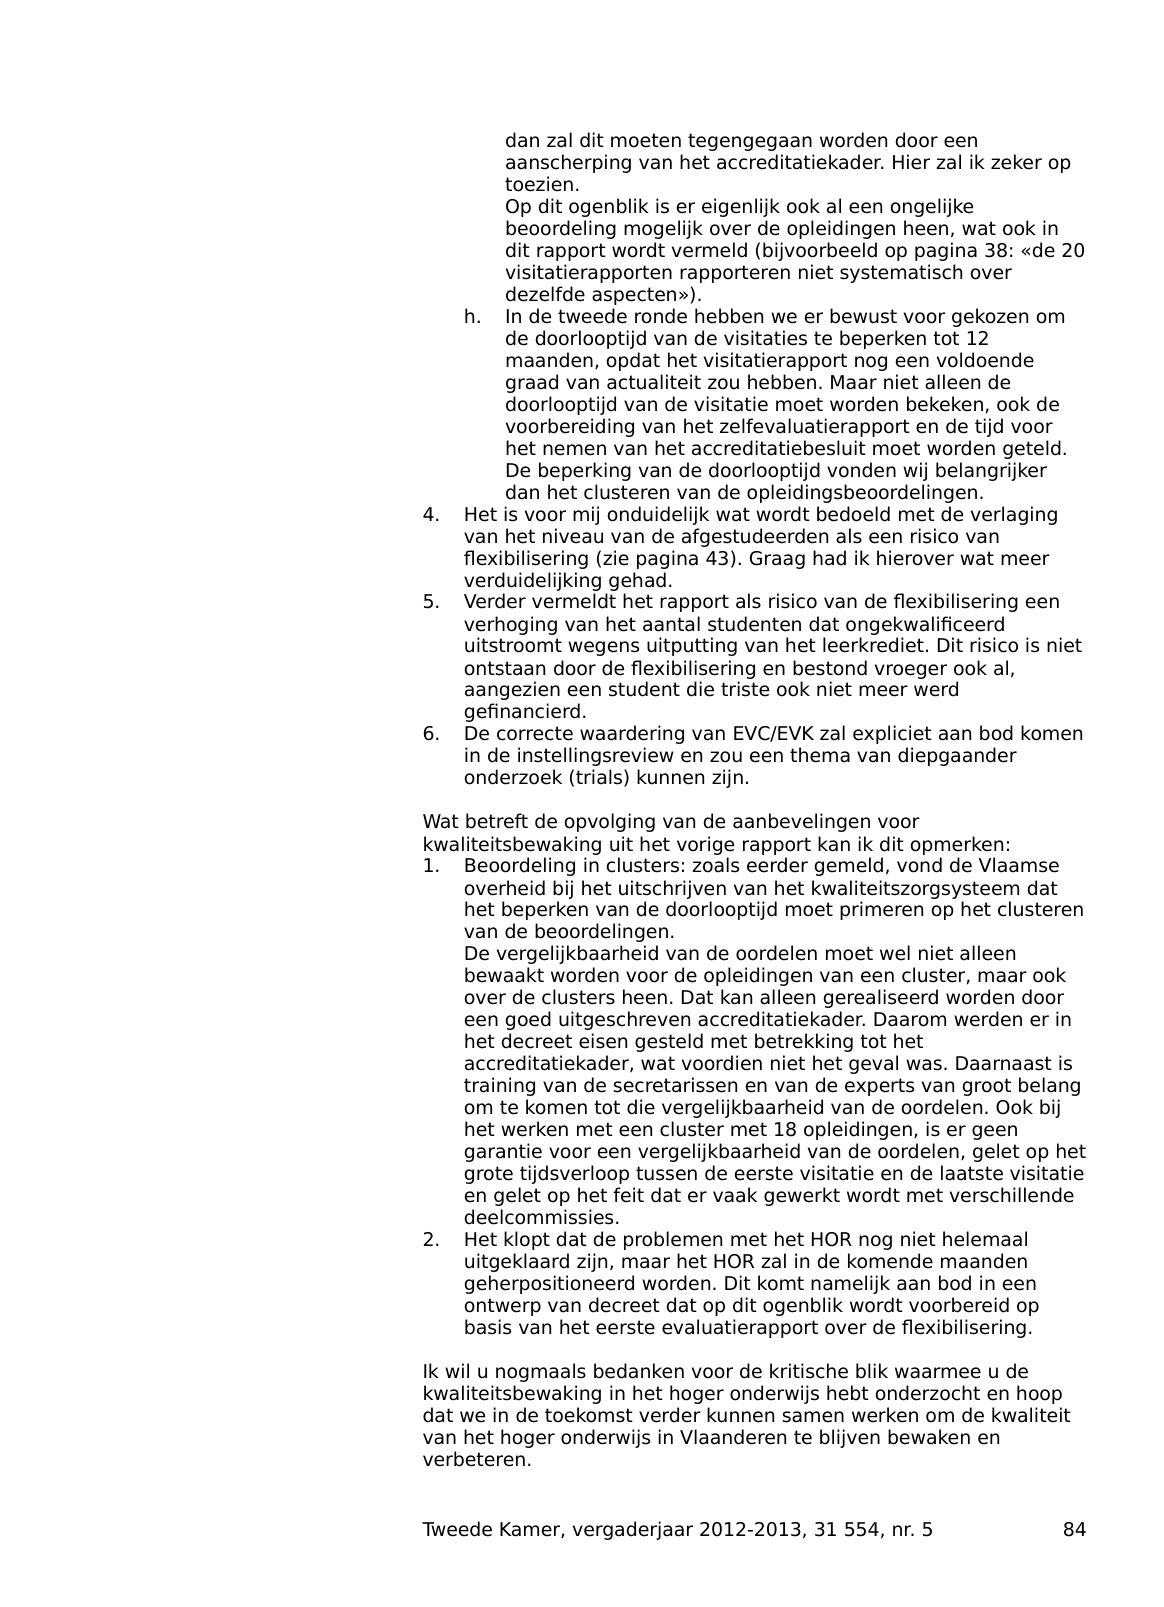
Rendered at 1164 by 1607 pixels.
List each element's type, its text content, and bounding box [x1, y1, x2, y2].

text h. In de tweede ronde hebben we er bewust voor gekozen om de doorlooptijd van de visitaties te beperken tot 12 maanden, opdat het visitatierapport nog een voldoende graad van actualiteit zou hebben. Maar niet alleen de doorlooptijd van de visitatie moet worden bekeken, ook de voorbereiding van het zelfevaluatierapport en de tijd voor het nemen van het accreditatiebesluit moet worden geteld. De beperking van de doorlooptijd vonden wij belangrijker dan het clusteren van de opleidingsbeoordelingen. [464, 306, 1087, 503]
text Ik wil u nogmaals bedanken voor de kritische blik waarmee u de kwaliteitsbewaking in het hoger onderwijs hebt onderzocht en hoop dat we in de toekomst verder kunnen samen werken om de kwaliteit van het hoger onderwijs in Vlaanderen te blijven bewaken en verbeteren. [422, 1361, 1087, 1471]
text 2. Het klopt dat de problemen met het HOR nog niet helemaal uitgeklaard zijn, maar het HOR zal in de komende maanden geherpositioneerd worden. Dit komt namelijk aan bod in een ontwerp van decreet dat op dit ogenblik wordt voorbereid op basis van het eerste evaluatierapport over de flexibilisering. [422, 1229, 1087, 1339]
text Op dit ogenblik is er eigenlijk ook al een ongelijke beoordeling mogelijk over de opleidingen heen, wat ook in dit rapport wordt vermeld (bijvoorbeeld op pagina 38: «de 20 visitatierapporten rapporteren niet systematisch over dezelfde aspecten»). [505, 196, 1087, 306]
text 1. Beoordeling in clusters: zoals eerder gemeld, vond de Vlaamse overheid bij het uitschrijven van het kwaliteitszorgsysteem dat het beperken van de doorlooptijd moet primeren op het clusteren van de beoordelingen. [422, 855, 1087, 943]
text 5. Verder vermeldt het rapport als risico van de flexibilisering een verhoging van het aantal studenten dat ongekwalificeerd uitstroomt wegens uitputting van het leerkrediet. Dit risico is niet ontstaan door de flexibilisering en bestond vroeger ook al, aangezien een student die triste ook niet meer werd gefinancierd. [422, 591, 1087, 723]
text 4. Het is voor mij onduidelijk wat wordt bedoeld met de verlaging van het niveau van de afgestudeerden als een risico van flexibilisering (zie pagina 43). Graag had ik hierover wat meer verduidelijking gehad. [422, 503, 1087, 591]
text De vergelijkbaarheid van de oordelen moet wel niet alleen bewaakt worden voor de opleidingen van een cluster, maar ook over de clusters heen. Dat kan alleen gerealiseerd worden door een goed uitgeschreven accreditatiekader. Daarom werden er in het decreet eisen gesteld met betrekking tot het accreditatiekader, wat voordien niet het geval was. Daarnaast is training van de secretarissen en van de experts van groot belang om te komen tot die vergelijkbaarheid van de oordelen. Ook bij het werken met een cluster met 18 opleidingen, is er geen garantie voor een vergelijkbaarheid van de oordelen, gelet op het grote tijdsverloop tussen de eerste visitatie en de laatste visitatie en gelet op het feit dat er vaak gewerkt wordt met verschillende deelcommissies. [464, 943, 1087, 1229]
text Wat betreft de opvolging van de aanbevelingen voor kwaliteitsbewaking uit het vorige rapport kan ik dit opmerken: [422, 811, 1087, 855]
text 6. De correcte waardering van EVC/EVK zal expliciet aan bod komen in de instellingsreview en zou een thema van diepgaander onderzoek (trials) kunnen zijn. [422, 723, 1087, 789]
text dan zal dit moeten tegengegaan worden door een aanscherping van het accreditatiekader. Hier zal ik zeker op toezien. [464, 130, 1087, 196]
